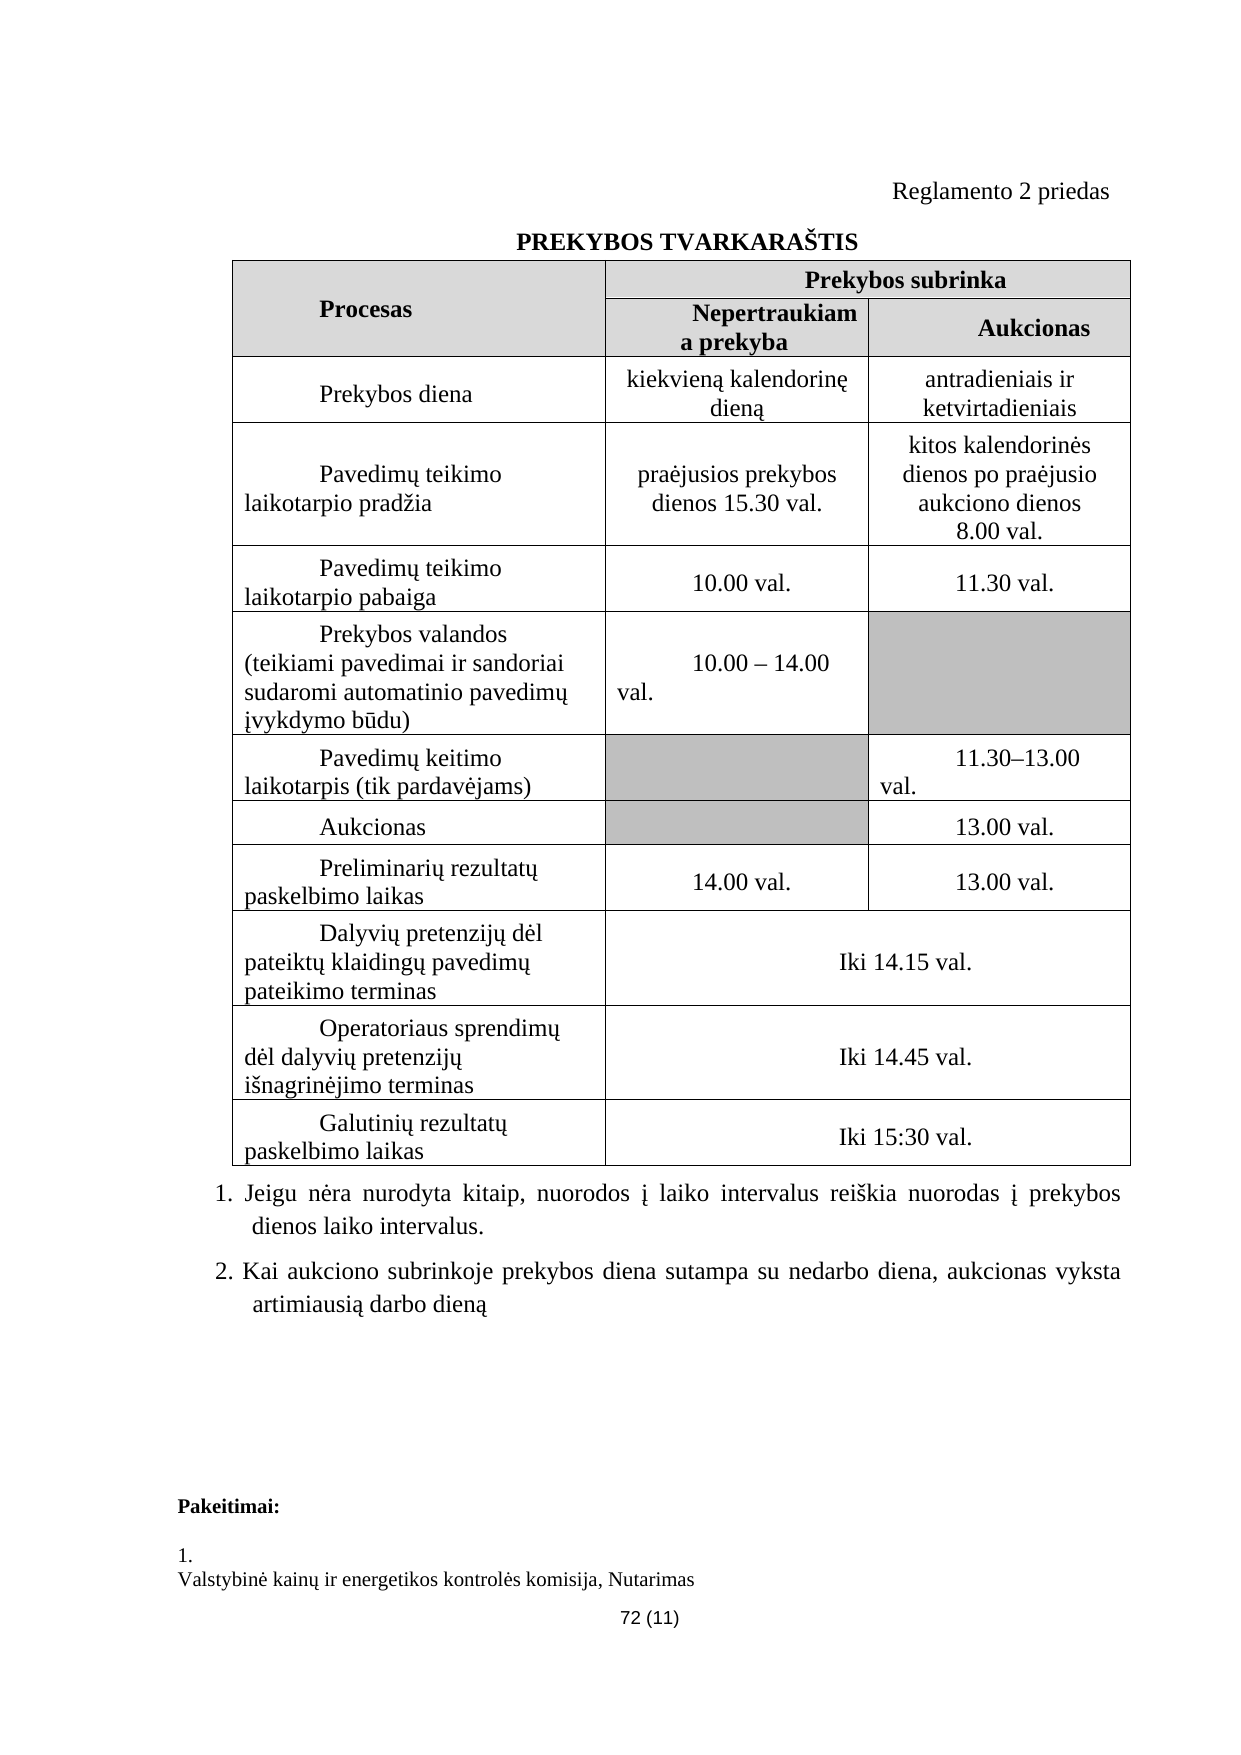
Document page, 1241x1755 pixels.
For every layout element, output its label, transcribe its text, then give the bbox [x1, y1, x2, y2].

table_cell Nepertraukiama prekyba [606, 299, 868, 356]
table_cell praėjusios prekybos dienos 15.30 val. [606, 423, 868, 545]
table_cell 11.30–13.00 val. [869, 735, 1130, 800]
table_cell Pavedimų keitimo laikotarpis (tik pardavėjams) [233, 735, 605, 800]
table_cell [606, 735, 868, 800]
table_cell Operatoriaus sprendimų dėl dalyvių pretenzijų išnagrinėjimo terminas [233, 1006, 605, 1099]
table_cell antradieniais ir ketvirtadieniais [869, 357, 1130, 422]
table_cell Galutinių rezultatų paskelbimo laikas [233, 1100, 605, 1165]
table_cell [606, 801, 868, 844]
table_cell 14.00 val. [606, 845, 868, 910]
text 1. Jeigu nėra nurodyta kitaip, nuorodos į laiko intervalus reiškia nuorodas į prekybos dienos laiko intervalus. [214, 1178, 1122, 1240]
text 1. [177, 1543, 1122, 1567]
table_cell 10.00 – 14.00 val. [606, 612, 868, 734]
table_cell 10.00 val. [606, 546, 868, 611]
table_header Prekybos subrinka [606, 261, 1130, 297]
text Reglamento 2 priedas [177, 176, 1122, 205]
text 2. Kai aukciono subrinkoje prekybos diena sutampa su nedarbo diena, aukcionas vyksta artimiausią darbo dieną [215, 1256, 1122, 1318]
table_cell Preliminarių rezultatų paskelbimo laikas [233, 845, 605, 910]
table_cell 13.00 val. [869, 801, 1130, 844]
table_cell 11.30 val. [869, 546, 1130, 611]
table_cell Iki 15:30 val. [606, 1100, 1130, 1165]
table_cell Prekybos valandos (teikiami pavedimai ir sandoriai sudaromi automatinio pavedimų įvykdymo būdu) [233, 612, 605, 734]
table_cell Pavedimų teikimo laikotarpio pabaiga [233, 546, 605, 611]
table_cell kiekvieną kalendorinę dieną [606, 357, 868, 422]
table_cell kitos kalendorinės dienos po praėjusio aukciono dienos 8.00 val. [869, 423, 1130, 545]
table_cell Dalyvių pretenzijų dėl pateiktų klaidingų pavedimų pateikimo terminas [233, 911, 605, 1005]
table_cell Aukcionas [233, 801, 605, 844]
table_cell Iki 14.15 val. [606, 911, 1130, 1005]
text Valstybinė kainų ir energetikos kontrolės komisija, Nutarimas [177, 1567, 1122, 1591]
table_cell 13.00 val. [869, 845, 1130, 910]
table_cell Aukcionas [869, 299, 1130, 356]
table_cell Iki 14.45 val. [606, 1006, 1130, 1099]
text PREKYBOS TVARKARAŠTIS [177, 227, 1122, 255]
table_header Procesas [233, 261, 605, 356]
table_cell Pavedimų teikimo laikotarpio pradžia [233, 423, 605, 545]
table_cell Prekybos diena [233, 357, 605, 422]
text Pakeitimai: [177, 1494, 1122, 1518]
table_cell [869, 612, 1130, 734]
